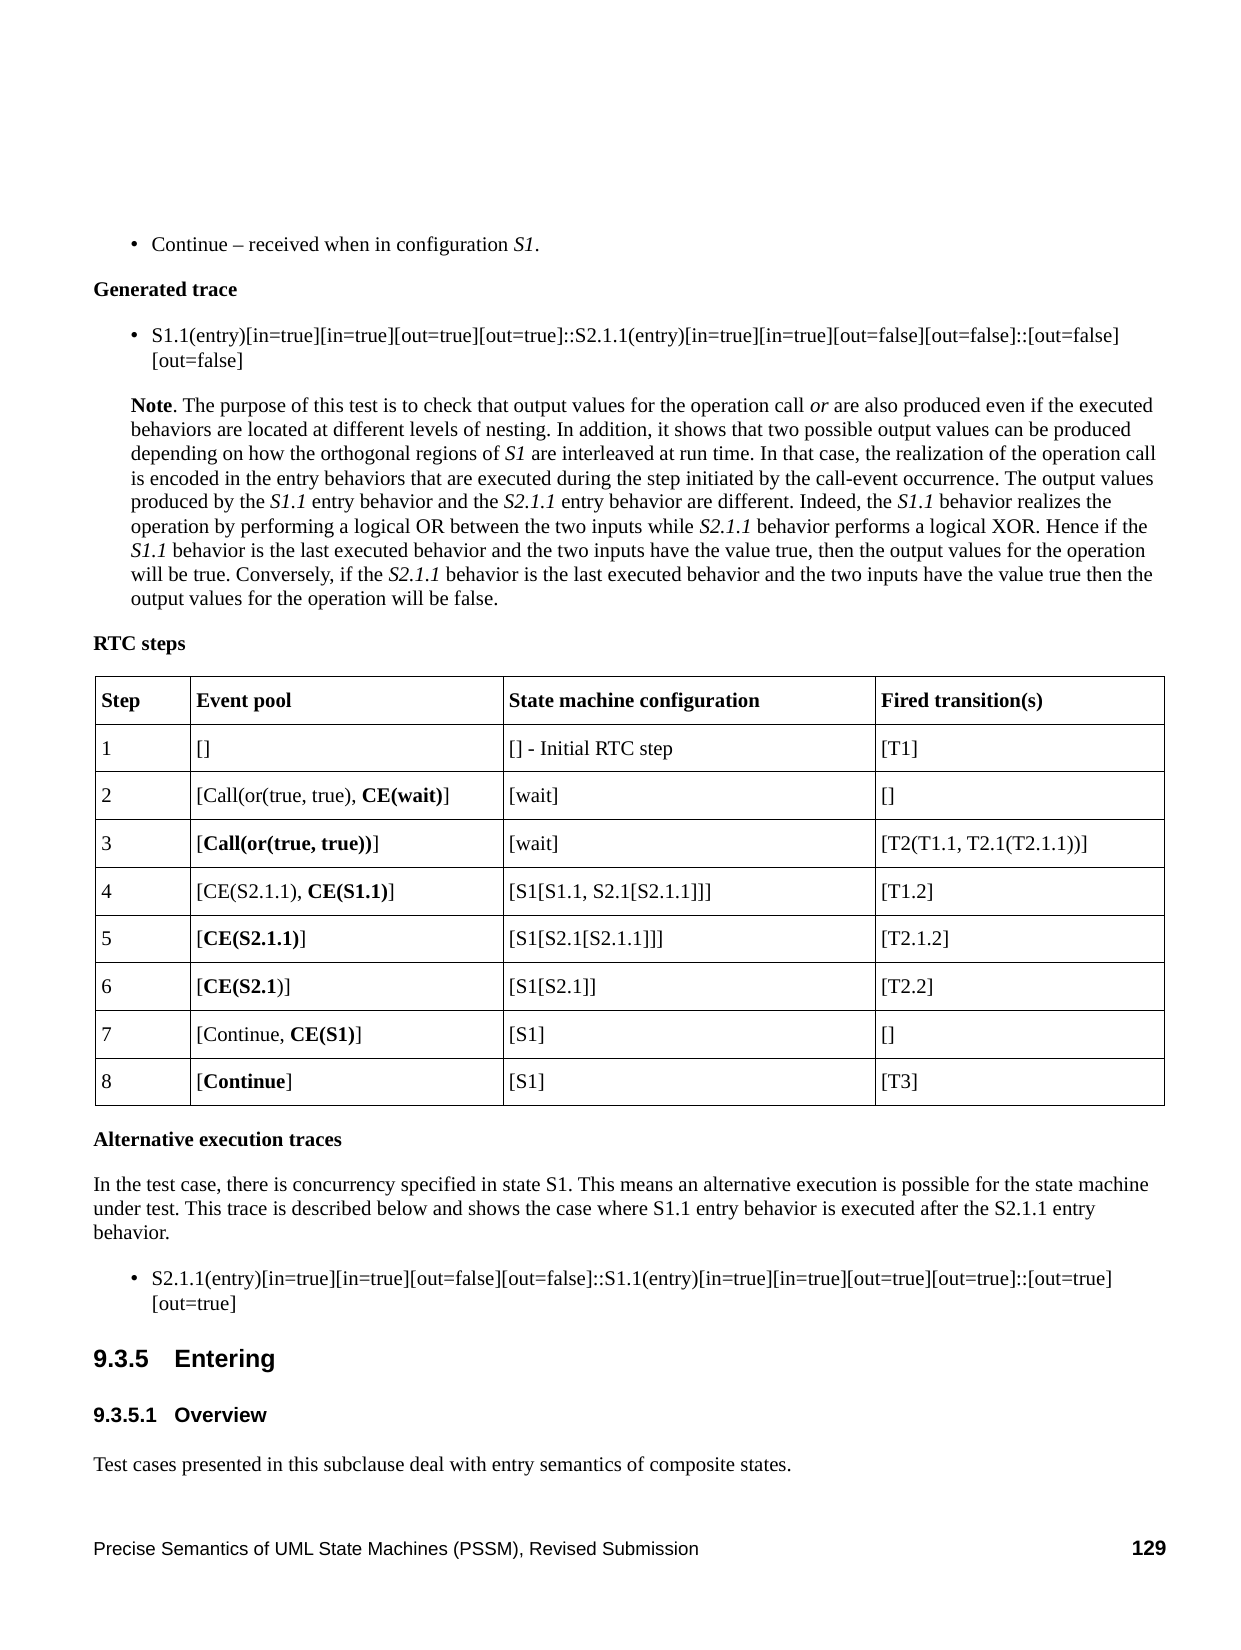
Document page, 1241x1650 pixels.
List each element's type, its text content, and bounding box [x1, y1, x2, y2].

table_cell [] [876, 1011, 1164, 1058]
table_cell 7 [96, 1011, 190, 1058]
table_cell [] [191, 725, 503, 771]
table_cell [CE(S2.1.1)] [191, 916, 503, 962]
list Continue – received when in configuration S1. [131, 231, 1164, 256]
table_cell [wait] [504, 772, 875, 819]
table_cell [T1.2] [876, 868, 1164, 914]
text Test cases presented in this subclause deal with entry semantics of composite states. [93, 1452, 1164, 1476]
text Alternative execution traces [93, 1126, 1164, 1151]
table_cell [S1[S2.1]] [504, 963, 875, 1010]
text Generated trace [93, 277, 1164, 301]
table_cell 3 [96, 820, 190, 867]
table_header Step [96, 677, 190, 724]
subtitle Overview [93, 1402, 1164, 1427]
table_cell [] - Initial RTC step [504, 725, 875, 771]
table_cell [CE(S2.1.1), CE(S1.1)] [191, 868, 503, 914]
subtitle Entering [93, 1344, 1164, 1373]
table_cell [wait] [504, 820, 875, 867]
table_cell 6 [96, 963, 190, 1010]
table_cell [T2(T1.1, T2.1(T2.1.1))] [876, 820, 1164, 867]
table_cell 5 [96, 916, 190, 962]
table_cell [T1] [876, 725, 1164, 771]
table_header Fired transition(s) [876, 677, 1164, 724]
list S2.1.1(entry)[in=true][in=true][out=false][out=false]::S1.1(entry)[in=true][in=true][out=true][out=true]::[out=true][out=true] [131, 1265, 1164, 1315]
table_cell [S1] [504, 1011, 875, 1058]
table_cell 1 [96, 725, 190, 771]
table_cell 8 [96, 1059, 190, 1105]
table_cell [Continue] [191, 1059, 503, 1105]
table_cell [Call(or(true, true), CE(wait)] [191, 772, 503, 819]
table_cell [T3] [876, 1059, 1164, 1105]
table_cell [T2.2] [876, 963, 1164, 1010]
table_header State machine configuration [504, 677, 875, 724]
table_cell [S1[S1.1, S2.1[S2.1.1]]] [504, 868, 875, 914]
table_cell [S1[S2.1[S2.1.1]]] [504, 916, 875, 962]
table_cell 2 [96, 772, 190, 819]
text Note. The purpose of this test is to check that output values for the operation call or are also produced even if the executed behaviors are located at different levels of nesting. In addition, it shows that two possible output values can be produced depending on how the orthogonal regions of S1 are interleaved at run time. In that case, the realization of the operation call is encoded in the entry behaviors that are executed during the step initiated by the call-event occurrence. The output values produced by the S1.1 entry behavior and the S2.1.1 entry behavior are different. Indeed, the S1.1 behavior realizes the operation by performing a logical OR between the two inputs while S2.1.1 behavior performs a logical XOR. Hence if the S1.1 behavior is the last executed behavior and the two inputs have the value true, then the output values for the operation will be true. Conversely, if the S2.1.1 behavior is the last executed behavior and the two inputs have the value true then the output values for the operation will be false. [131, 393, 1164, 610]
table_cell [T2.1.2] [876, 916, 1164, 962]
table_cell [] [876, 772, 1164, 819]
table_cell [Call(or(true, true))] [191, 820, 503, 867]
table_cell [Continue, CE(S1)] [191, 1011, 503, 1058]
text In the test case, there is concurrency specified in state S1. This means an alternative execution is possible for the state machine under test. This trace is described below and shows the case where S1.1 entry behavior is executed after the S2.1.1 entry behavior. [93, 1172, 1164, 1244]
list S1.1(entry)[in=true][in=true][out=true][out=true]::S2.1.1(entry)[in=true][in=true][out=false][out=false]::[out=false][out=false] [131, 322, 1164, 372]
table_cell [S1] [504, 1059, 875, 1105]
table_cell [CE(S2.1)] [191, 963, 503, 1010]
text RTC steps [93, 631, 1164, 655]
table_header Event pool [191, 677, 503, 724]
table_cell 4 [96, 868, 190, 914]
